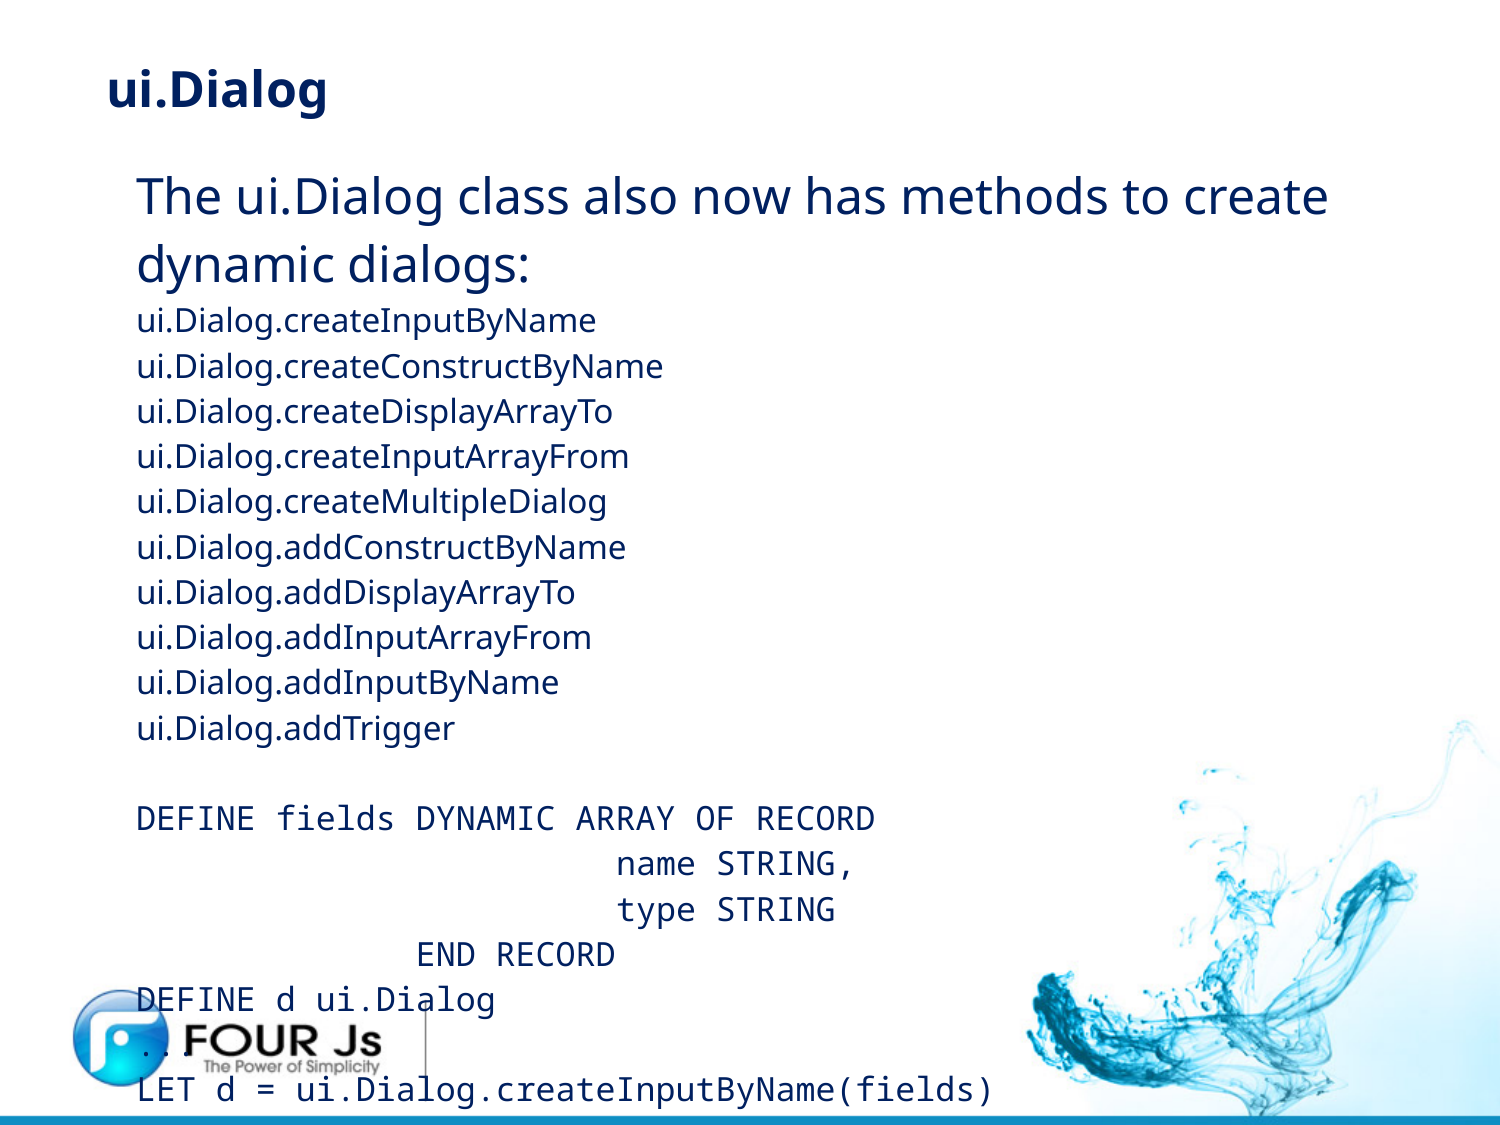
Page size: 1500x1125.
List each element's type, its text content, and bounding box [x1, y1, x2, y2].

picture [0, 0, 1500, 1117]
title ui.Dialog [106, 35, 1388, 142]
text_box The ui.Dialog class also now has methods to create dynamic dialogs: ui.Dialog.createInputByName ui.Dialog.createConstructByName ui.Dialog.createDisplayArrayTo ui.Dialog.createInputArrayFrom ui.Dialog.createMultipleDialog ui.Dialog.addConstructByName ui.Dialog.addDisplayArrayTo ui.Dialog.addInputArrayFrom ui.Dialog.addInputByName ui.Dialog.addTrigger DEFINE fields DYNAMIC ARRAY OF RECORD name STRING, type STRING END RECORD DEFINE d ui.Dialog ... LET d = ui.Dialog.createInputByName(fields) ... [121, 153, 1418, 1067]
